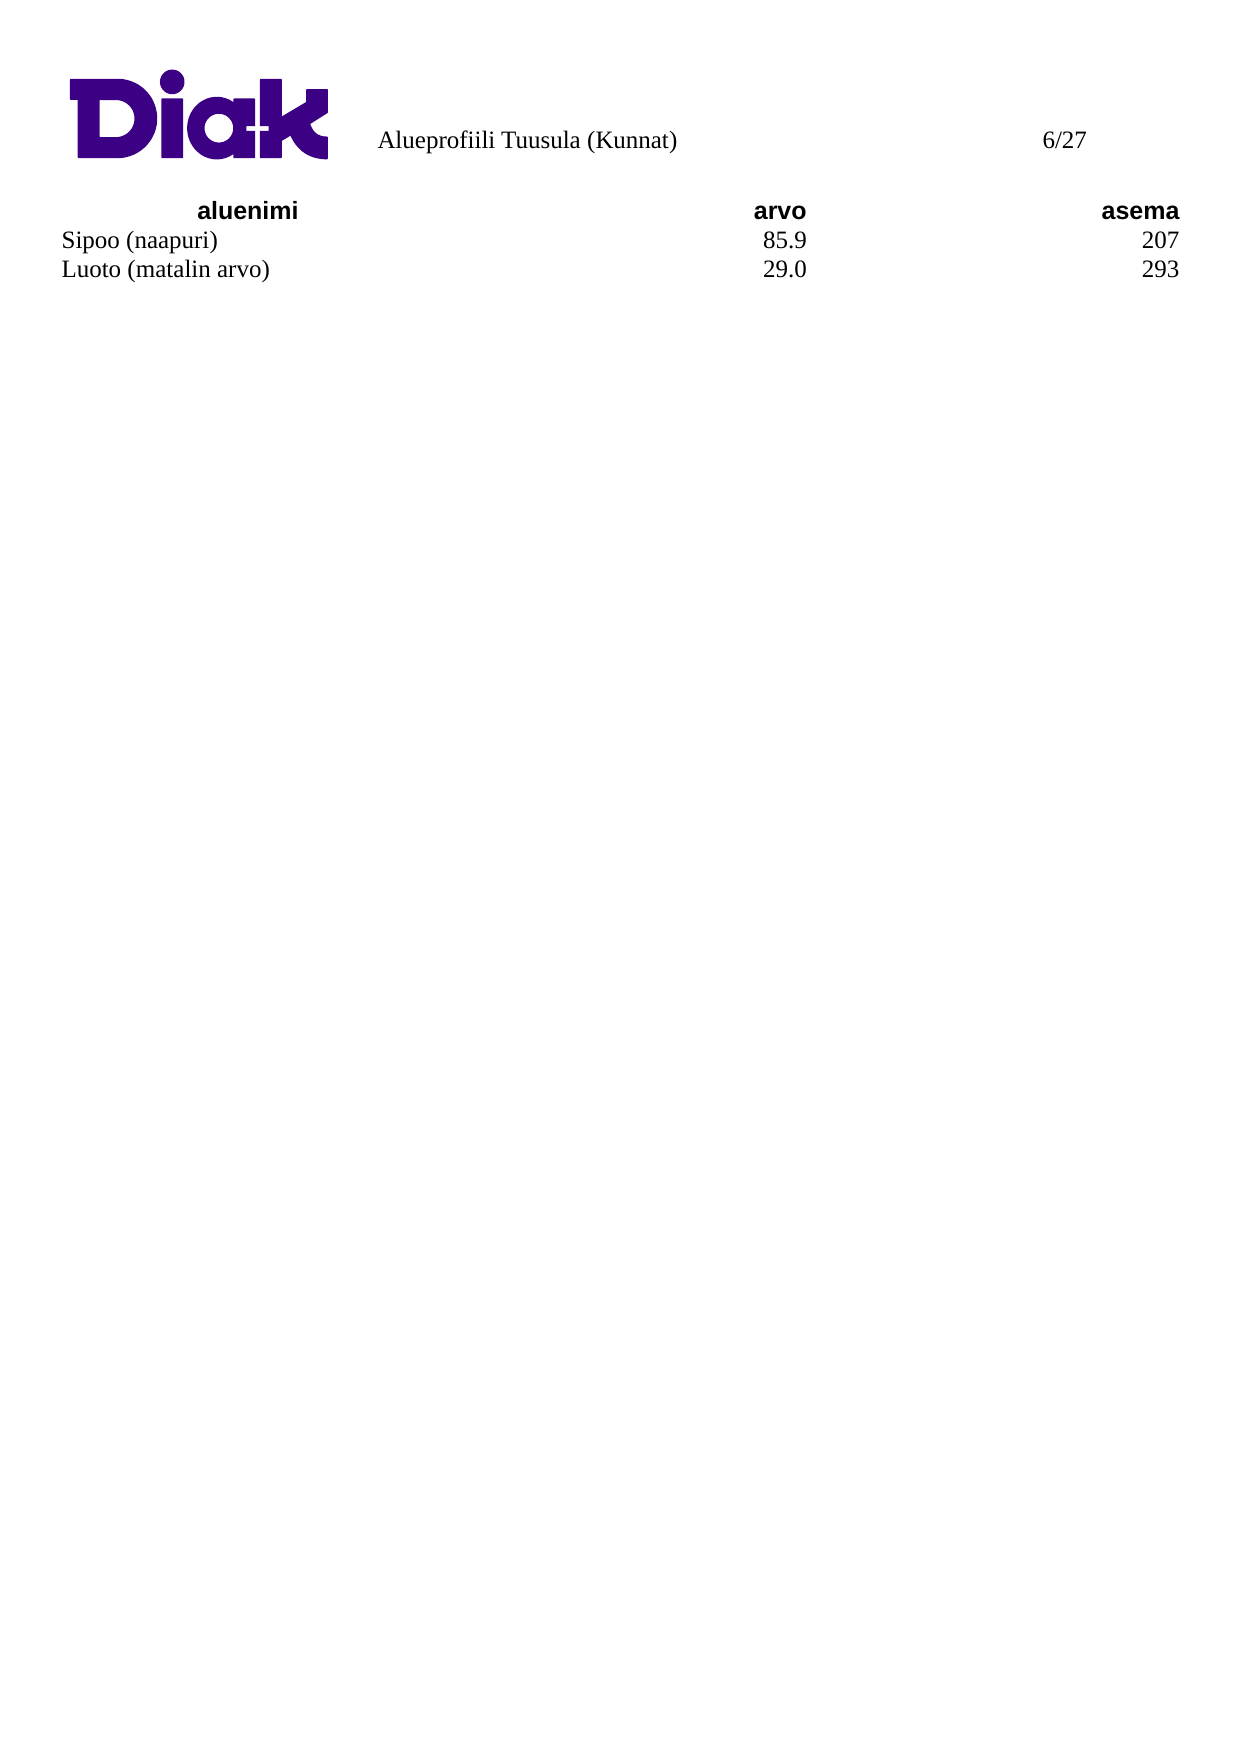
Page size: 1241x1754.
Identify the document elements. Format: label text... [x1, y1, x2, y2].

table_cell 85.9 [434, 225, 806, 254]
table_header aluenimi [61, 196, 434, 225]
table_cell 207 [806, 225, 1179, 254]
table_cell Luoto (matalin arvo) [61, 254, 434, 282]
table_header asema [806, 196, 1179, 225]
table_cell Sipoo (naapuri) [61, 225, 434, 254]
table_header arvo [434, 196, 806, 225]
table_cell 293 [806, 254, 1179, 282]
table_cell 29.0 [434, 254, 806, 282]
